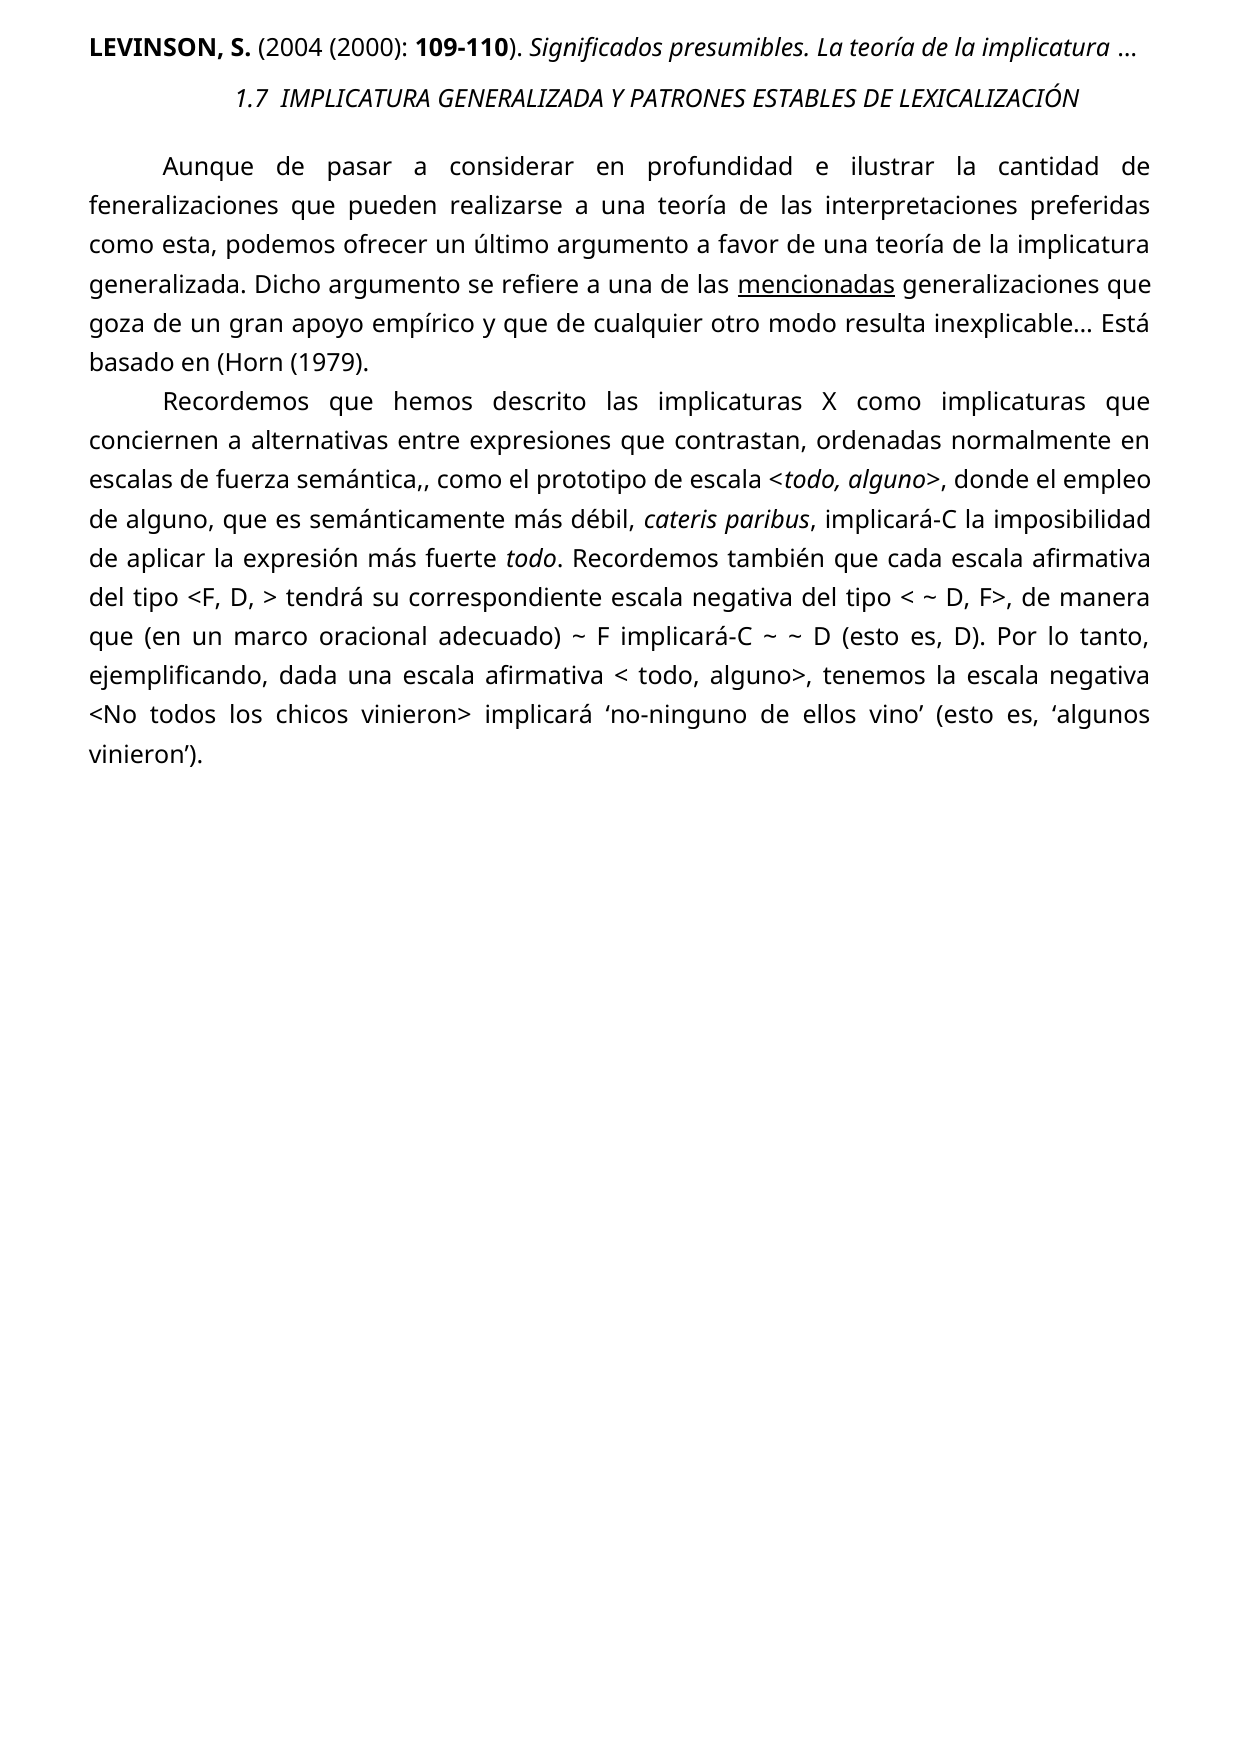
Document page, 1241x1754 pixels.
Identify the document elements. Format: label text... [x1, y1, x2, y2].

text Aunque de pasar a considerar en profundidad e ilustrar la cantidad de feneralizaciones que pueden realizarse a una teoría de las interpretaciones preferidas como esta, podemos ofrecer un último argumento a favor de una teoría de la implicatura generalizada. Dicho argumento se refiere a una de las mencionadas generalizaciones que goza de un gran apoyo empírico y que de cualquier otro modo resulta inexplicable… Está basado en (Horn (1979). [88, 149, 1152, 379]
text Recordemos que hemos descrito las implicaturas X como implicaturas que conciernen a alternativas entre expresiones que contrastan, ordenadas normalmente en escalas de fuerza semántica,, como el prototipo de escala <todo, alguno>, donde el empleo de alguno, que es semánticamente más débil, cateris paribus, implicará-C la imposibilidad de aplicar la expresión más fuerte todo. Recordemos también que cada escala afirmativa del tipo <F, D, > tendrá su correspondiente escala negativa del tipo < ~ D, F>, de manera que (en un marco oracional adecuado) ~ F implicará-C ~ ~ D (esto es, D). Por lo tanto, ejemplificando, dada una escala afirmativa < todo, alguno>, tenemos la escala negativa <No todos los chicos vinieron> implicará ‘no-ninguno de ellos vino’ (esto es, ‘algunos vinieron’). [88, 384, 1152, 770]
text LEVINSON, S. (2004 (2000): 109-110). Significados presumibles. La teoría de la implicatura … [88, 29, 1152, 64]
text 1.7 IMPLICATURA GENERALIZADA Y PATRONES ESTABLES DE LEXICALIZACIÓN [88, 81, 1152, 115]
